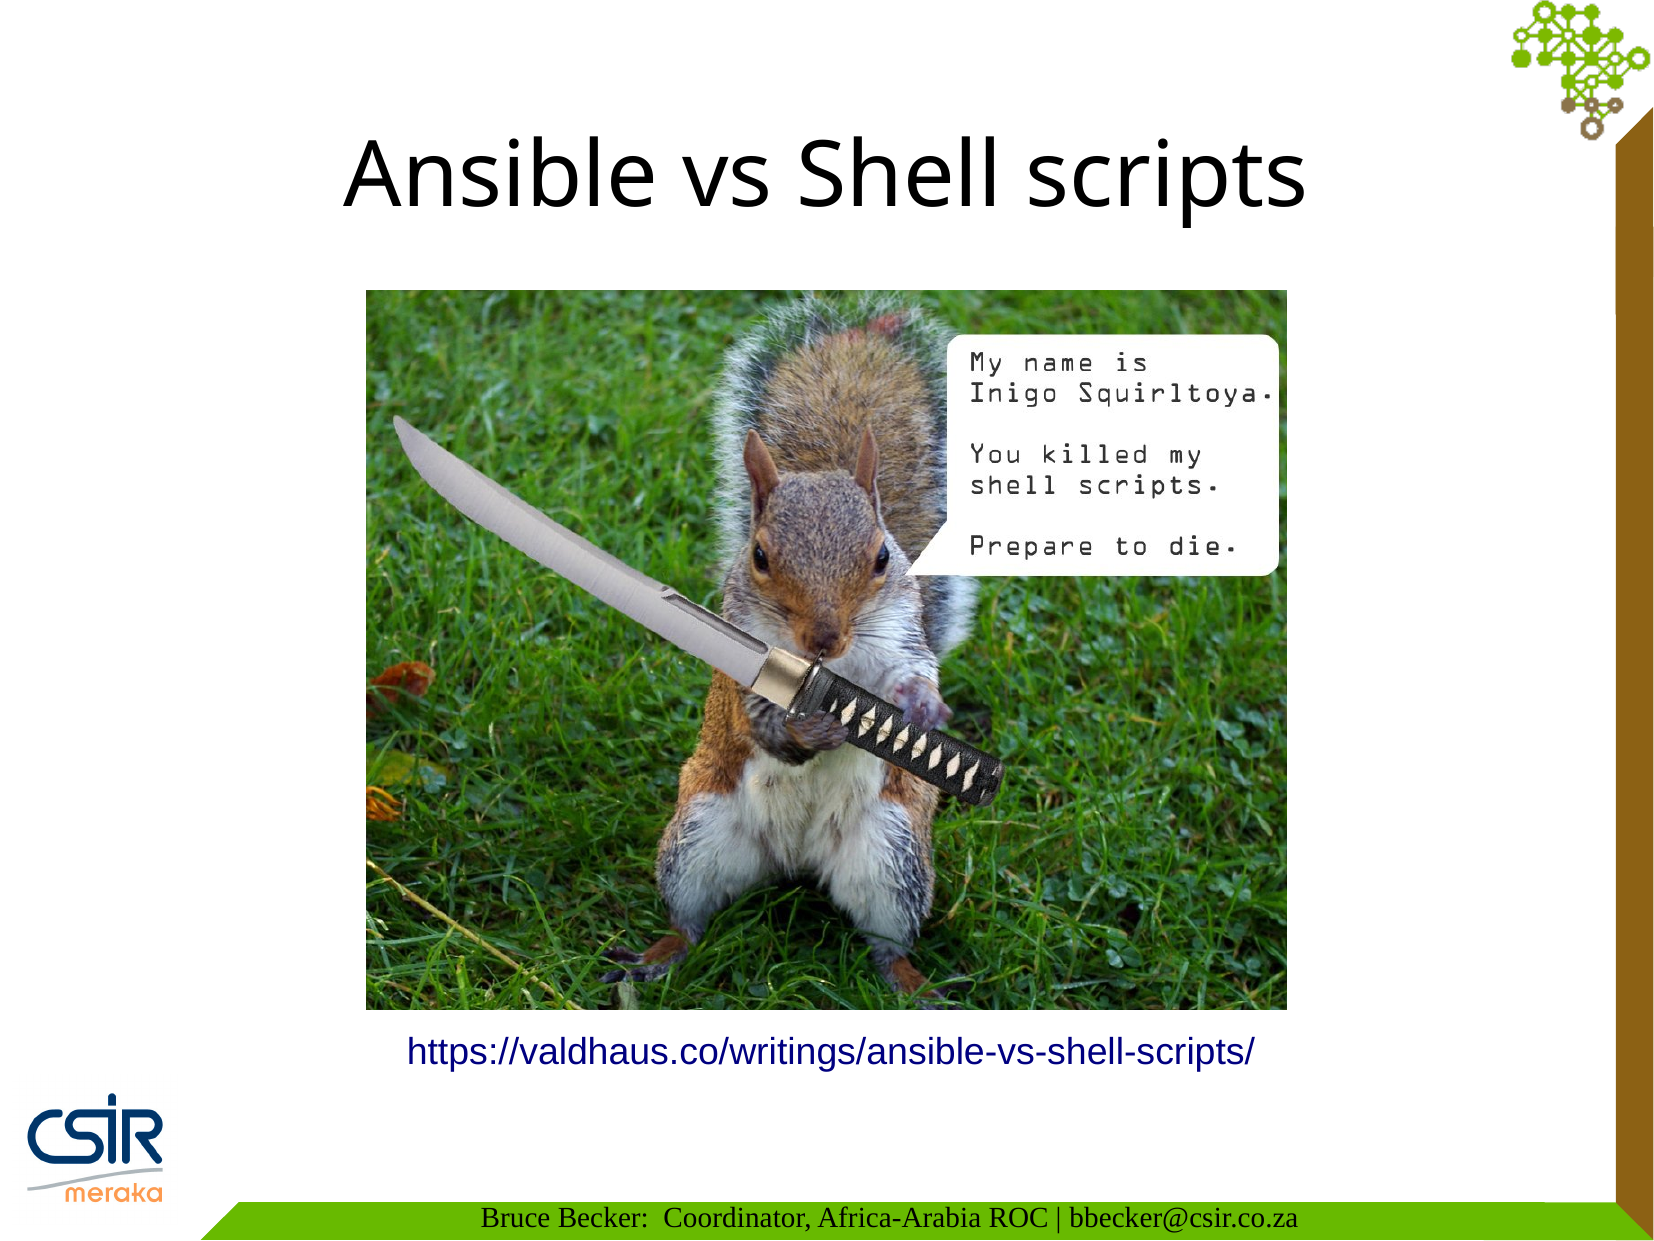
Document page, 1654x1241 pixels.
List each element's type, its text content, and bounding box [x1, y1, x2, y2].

picture [366, 290, 1287, 1010]
text_box https://valdhaus.co/writings/ansible-vs-shell-scripts/ [392, 1023, 1271, 1081]
title Ansible vs Shell scripts [82, 67, 1571, 275]
picture [1503, 0, 1654, 144]
picture [12, 1074, 178, 1225]
